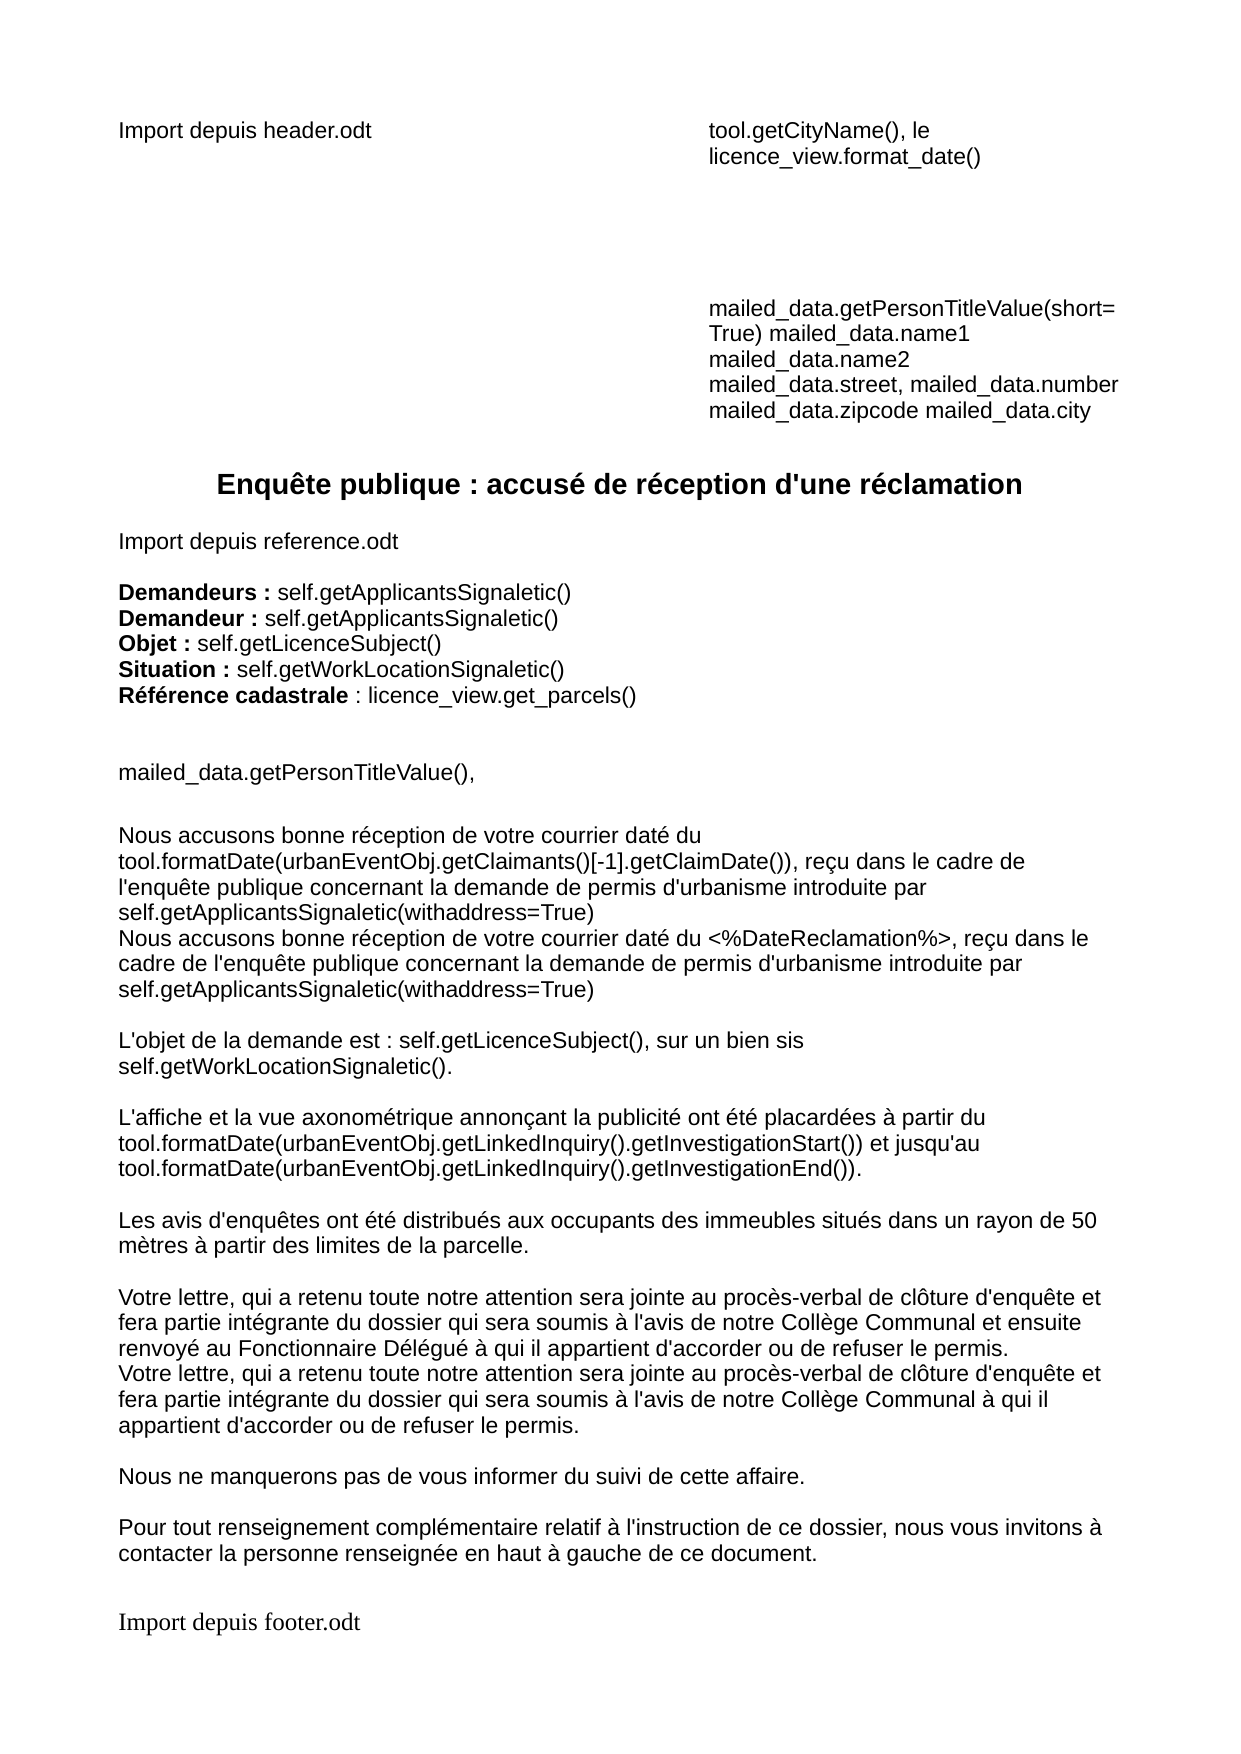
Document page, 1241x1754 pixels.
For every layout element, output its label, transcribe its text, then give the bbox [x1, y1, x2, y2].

text Demandeurs : self.getApplicantsSignaletic() [118, 580, 1122, 606]
text Nous accusons bonne réception de votre courrier daté du tool.formatDate(urbanEventObj.getClaimants()[-1].getClaimDate()), reçu dans le cadre de l'enquête publique concernant la demande de permis d'urbanisme introduite par self.getApplicantsSignaletic(withaddress=True) [118, 823, 1122, 926]
title Enquête publique : accusé de réception d'une réclamation [118, 468, 1122, 501]
text Votre lettre, qui a retenu toute notre attention sera jointe au procès-verbal de clôture d'enquête et fera partie intégrante du dossier qui sera soumis à l'avis de notre Collège Communal à qui il appartient d'accorder ou de refuser le permis. [118, 1361, 1122, 1438]
text Référence cadastrale : licence_view.get_parcels() [118, 682, 1122, 708]
table_header tool.getCityName(), le licence_view.format_date() mailed_data.getPersonTitleValue(short=True) mailed_data.name1 mailed_data.name2 mailed_data.street, mailed_data.number mailed_data.zipcode mailed_data.city [709, 118, 1128, 436]
table_header Import depuis header.odt [118, 118, 708, 436]
text Situation : self.getWorkLocationSignaletic() [118, 657, 1122, 682]
text Pour tout renseignement complémentaire relatif à l'instruction de ce dossier, nous vous invitons à contacter la personne renseignée en haut à gauche de ce document. [118, 1515, 1122, 1566]
text Nous ne manquerons pas de vous informer du suivi de cette affaire. [118, 1464, 1122, 1489]
text Demandeur : self.getApplicantsSignaletic() [118, 606, 1122, 631]
text Objet : self.getLicenceSubject() [118, 631, 1122, 657]
text Les avis d'enquêtes ont été distribués aux occupants des immeubles situés dans un rayon de 50 mètres à partir des limites de la parcelle. [118, 1207, 1122, 1259]
text Nous accusons bonne réception de votre courrier daté du <%DateReclamation%>, reçu dans le cadre de l'enquête publique concernant la demande de permis d'urbanisme introduite par self.getApplicantsSignaletic(withaddress=True) [118, 926, 1122, 1002]
text Import depuis reference.odt [118, 529, 1122, 554]
text Votre lettre, qui a retenu toute notre attention sera jointe au procès-verbal de clôture d'enquête et fera partie intégrante du dossier qui sera soumis à l'avis de notre Collège Communal et ensuite renvoyé au Fonctionnaire Délégué à qui il appartient d'accorder ou de refuser le permis. [118, 1284, 1122, 1361]
text L'affiche et la vue axonométrique annonçant la publicité ont été placardées à partir du tool.formatDate(urbanEventObj.getLinkedInquiry().getInvestigationStart()) et jusqu'au tool.formatDate(urbanEventObj.getLinkedInquiry().getInvestigationEnd()). [118, 1105, 1122, 1182]
text L'objet de la demande est : self.getLicenceSubject(), sur un bien sis self.getWorkLocationSignaletic(). [118, 1028, 1122, 1079]
text mailed_data.getPersonTitleValue(), [118, 759, 1122, 785]
